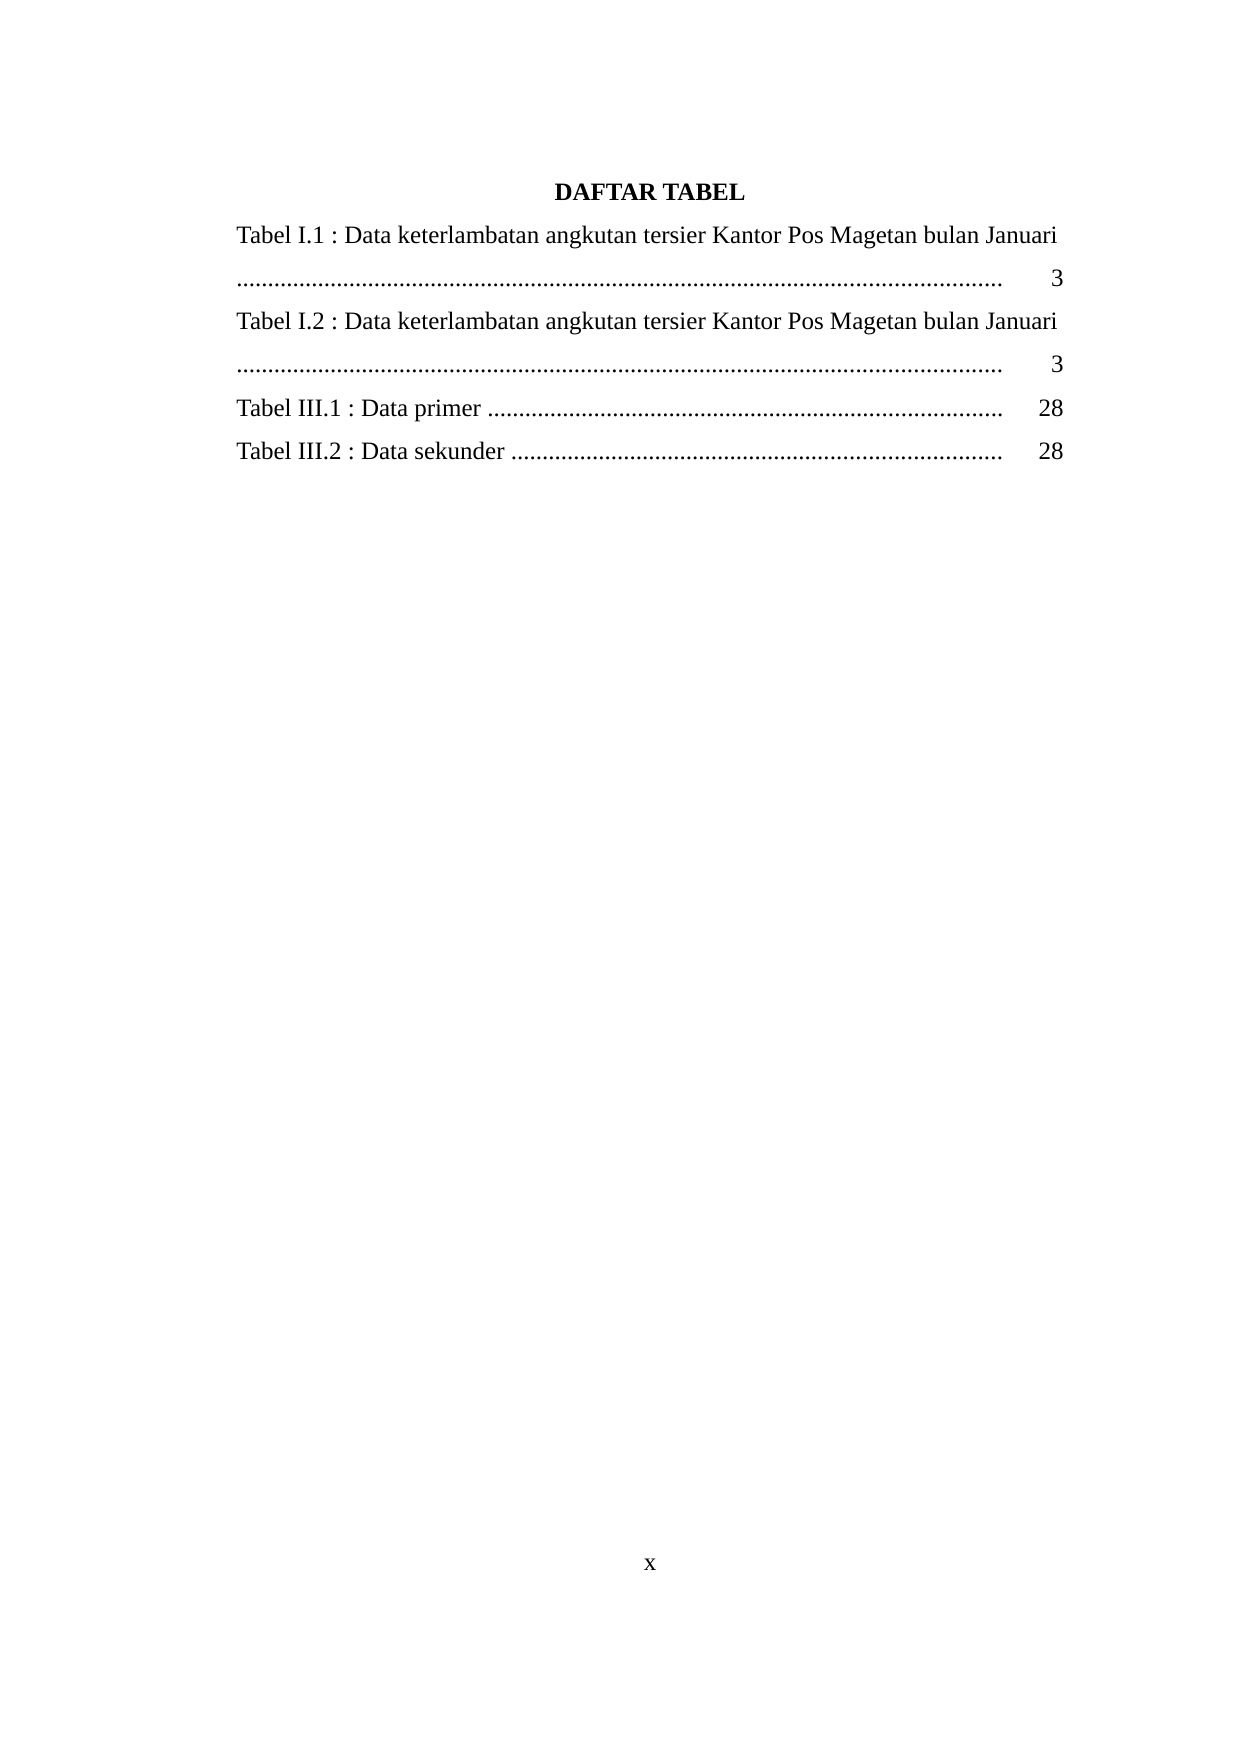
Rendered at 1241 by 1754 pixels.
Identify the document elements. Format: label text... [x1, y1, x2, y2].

text Tabel III.1 : Data primer 28 [236, 393, 1063, 421]
subtitle DAFTAR TABEL [236, 177, 1063, 206]
text Tabel I.2 : Data keterlambatan angkutan tersier Kantor Pos Magetan bulan Januari 3 [236, 306, 1063, 378]
text Tabel III.2 : Data sekunder 28 [236, 436, 1063, 464]
text Tabel I.1 : Data keterlambatan angkutan tersier Kantor Pos Magetan bulan Januari 3 [236, 220, 1063, 292]
